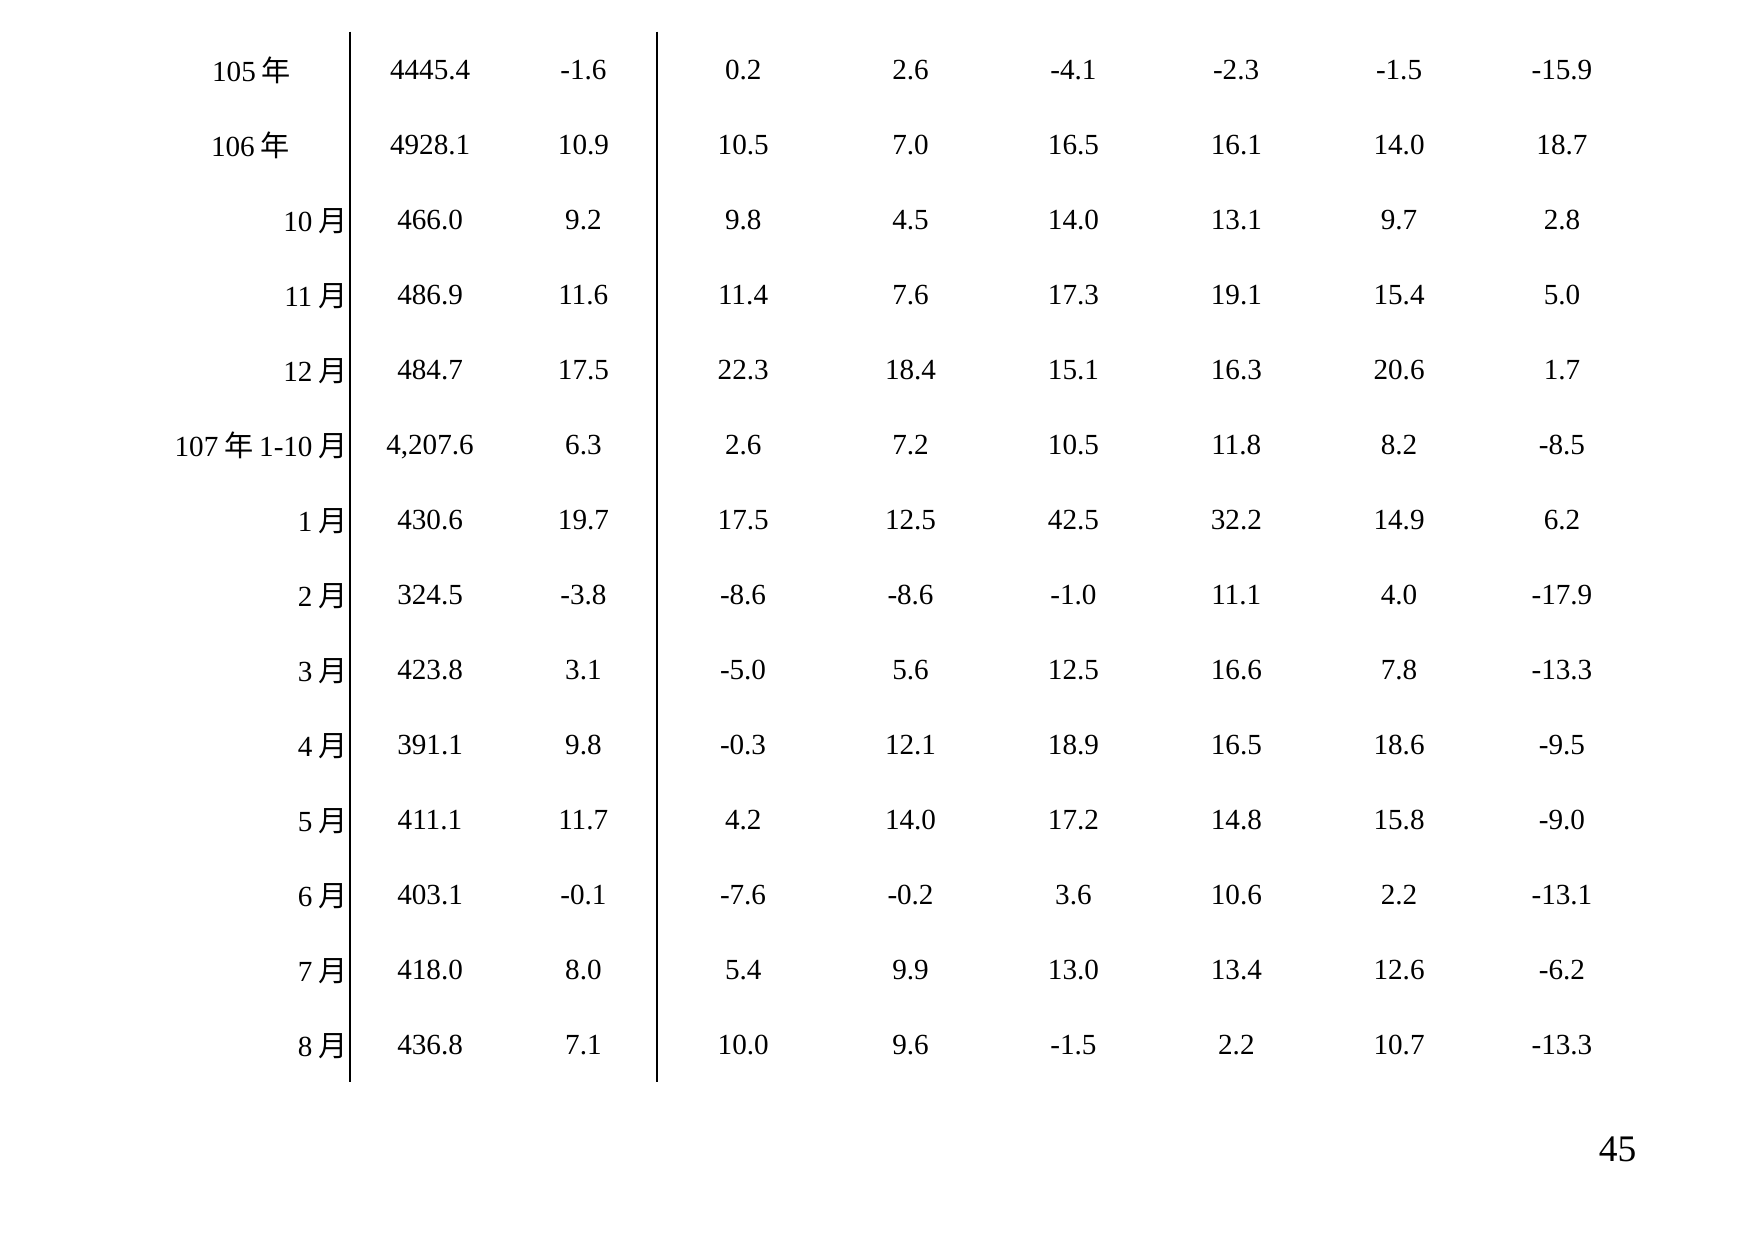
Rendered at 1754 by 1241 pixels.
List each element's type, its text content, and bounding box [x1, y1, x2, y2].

table_cell 324.5 [351, 557, 509, 632]
table_cell 16.1 [1155, 107, 1317, 182]
table_cell 10.5 [992, 407, 1154, 482]
table_cell 6月 [111, 857, 349, 932]
table_cell 4.2 [658, 782, 829, 857]
table_cell 2.6 [829, 32, 992, 107]
table_cell 7.0 [829, 107, 992, 182]
table_cell 106年 [111, 107, 349, 182]
table_cell 6.2 [1480, 482, 1643, 557]
table_cell 22.3 [658, 332, 829, 407]
table_cell 411.1 [351, 782, 509, 857]
table_cell 11.1 [1155, 557, 1317, 632]
table_cell 9.6 [829, 1007, 992, 1082]
table_cell -2.3 [1155, 32, 1317, 107]
table_cell 13.1 [1155, 182, 1317, 257]
table_cell 16.3 [1155, 332, 1317, 407]
table_cell -13.3 [1480, 632, 1643, 707]
table_cell 484.7 [351, 332, 509, 407]
table_cell 4.0 [1318, 557, 1480, 632]
table_cell 10.6 [1155, 857, 1317, 932]
table_cell 12月 [111, 332, 349, 407]
table_cell 3.6 [992, 857, 1154, 932]
table_cell 8月 [111, 1007, 349, 1082]
table_cell 1月 [111, 482, 349, 557]
table_cell -5.0 [658, 632, 829, 707]
table_cell 5.6 [829, 632, 992, 707]
table_cell 18.6 [1318, 707, 1480, 782]
table_cell 9.2 [509, 182, 656, 257]
table_cell -1.5 [992, 1007, 1154, 1082]
table_cell 19.7 [509, 482, 656, 557]
table_cell 4.5 [829, 182, 992, 257]
table_cell 403.1 [351, 857, 509, 932]
table_cell 466.0 [351, 182, 509, 257]
table_cell 418.0 [351, 932, 509, 1007]
table_cell -17.9 [1480, 557, 1643, 632]
table_cell 17.3 [992, 257, 1154, 332]
table_cell -1.5 [1318, 32, 1480, 107]
table_cell 14.9 [1318, 482, 1480, 557]
table_cell 7.8 [1318, 632, 1480, 707]
table_cell -6.2 [1480, 932, 1643, 1007]
table_cell 9.9 [829, 932, 992, 1007]
table_cell 4月 [111, 707, 349, 782]
table_cell 15.8 [1318, 782, 1480, 857]
table_cell 10月 [111, 182, 349, 257]
table_cell 10.5 [658, 107, 829, 182]
table_cell 11.6 [509, 257, 656, 332]
table_cell 32.2 [1155, 482, 1317, 557]
table_cell 14.8 [1155, 782, 1317, 857]
table_cell 9.7 [1318, 182, 1480, 257]
table_cell 436.8 [351, 1007, 509, 1082]
table_cell 11.8 [1155, 407, 1317, 482]
table_cell -0.1 [509, 857, 656, 932]
table_cell 423.8 [351, 632, 509, 707]
table_cell -9.5 [1480, 707, 1643, 782]
table_cell 1.7 [1480, 332, 1643, 407]
table_cell 14.0 [1318, 107, 1480, 182]
table_cell -9.0 [1480, 782, 1643, 857]
table_cell -15.9 [1480, 32, 1643, 107]
table_cell 10.7 [1318, 1007, 1480, 1082]
table_cell 16.6 [1155, 632, 1317, 707]
table_cell -8.6 [658, 557, 829, 632]
table_cell 6.3 [509, 407, 656, 482]
table_cell 13.4 [1155, 932, 1317, 1007]
table_cell 12.1 [829, 707, 992, 782]
table_cell 15.4 [1318, 257, 1480, 332]
table_cell 105年 [111, 32, 349, 107]
table_cell 11.4 [658, 257, 829, 332]
table_cell 4928.1 [351, 107, 509, 182]
table_cell 19.1 [1155, 257, 1317, 332]
table_cell 42.5 [992, 482, 1154, 557]
table_cell 12.5 [829, 482, 992, 557]
table_cell 2.2 [1318, 857, 1480, 932]
table_cell 14.0 [829, 782, 992, 857]
table_cell 107年1-10月 [111, 407, 349, 482]
table_cell -3.8 [509, 557, 656, 632]
table_cell 430.6 [351, 482, 509, 557]
table_cell 2.6 [658, 407, 829, 482]
table_cell 10.9 [509, 107, 656, 182]
table_cell 17.5 [658, 482, 829, 557]
table_cell 8.0 [509, 932, 656, 1007]
table_cell 20.6 [1318, 332, 1480, 407]
table_cell 12.6 [1318, 932, 1480, 1007]
table_cell 486.9 [351, 257, 509, 332]
table_cell 4,207.6 [351, 407, 509, 482]
table_cell 2.8 [1480, 182, 1643, 257]
table_cell 2月 [111, 557, 349, 632]
table_cell 15.1 [992, 332, 1154, 407]
table_cell 12.5 [992, 632, 1154, 707]
table_cell 5.0 [1480, 257, 1643, 332]
table_cell -8.5 [1480, 407, 1643, 482]
table_cell 8.2 [1318, 407, 1480, 482]
table_cell 7.1 [509, 1007, 656, 1082]
table_cell -0.3 [658, 707, 829, 782]
table_cell -13.1 [1480, 857, 1643, 932]
table_cell 11月 [111, 257, 349, 332]
table_cell 7.6 [829, 257, 992, 332]
table_cell 10.0 [658, 1007, 829, 1082]
table_cell 11.7 [509, 782, 656, 857]
table_cell 18.9 [992, 707, 1154, 782]
table_cell 18.4 [829, 332, 992, 407]
table_cell 13.0 [992, 932, 1154, 1007]
table_cell 7月 [111, 932, 349, 1007]
table_cell 3.1 [509, 632, 656, 707]
table_cell 5.4 [658, 932, 829, 1007]
table_cell 17.5 [509, 332, 656, 407]
table_cell 5月 [111, 782, 349, 857]
table_cell 16.5 [1155, 707, 1317, 782]
table_cell -8.6 [829, 557, 992, 632]
table_cell 17.2 [992, 782, 1154, 857]
table_cell 9.8 [509, 707, 656, 782]
table_cell -0.2 [829, 857, 992, 932]
table_cell 3月 [111, 632, 349, 707]
table_cell 14.0 [992, 182, 1154, 257]
table_cell 9.8 [658, 182, 829, 257]
table_cell 4445.4 [351, 32, 509, 107]
table_cell -1.0 [992, 557, 1154, 632]
table_cell 18.7 [1480, 107, 1643, 182]
table_cell -4.1 [992, 32, 1154, 107]
table_cell -1.6 [509, 32, 656, 107]
table_cell -13.3 [1480, 1007, 1643, 1082]
table_cell 391.1 [351, 707, 509, 782]
table_cell 0.2 [658, 32, 829, 107]
table_cell -7.6 [658, 857, 829, 932]
table_cell 2.2 [1155, 1007, 1317, 1082]
table_cell 16.5 [992, 107, 1154, 182]
table_cell 7.2 [829, 407, 992, 482]
